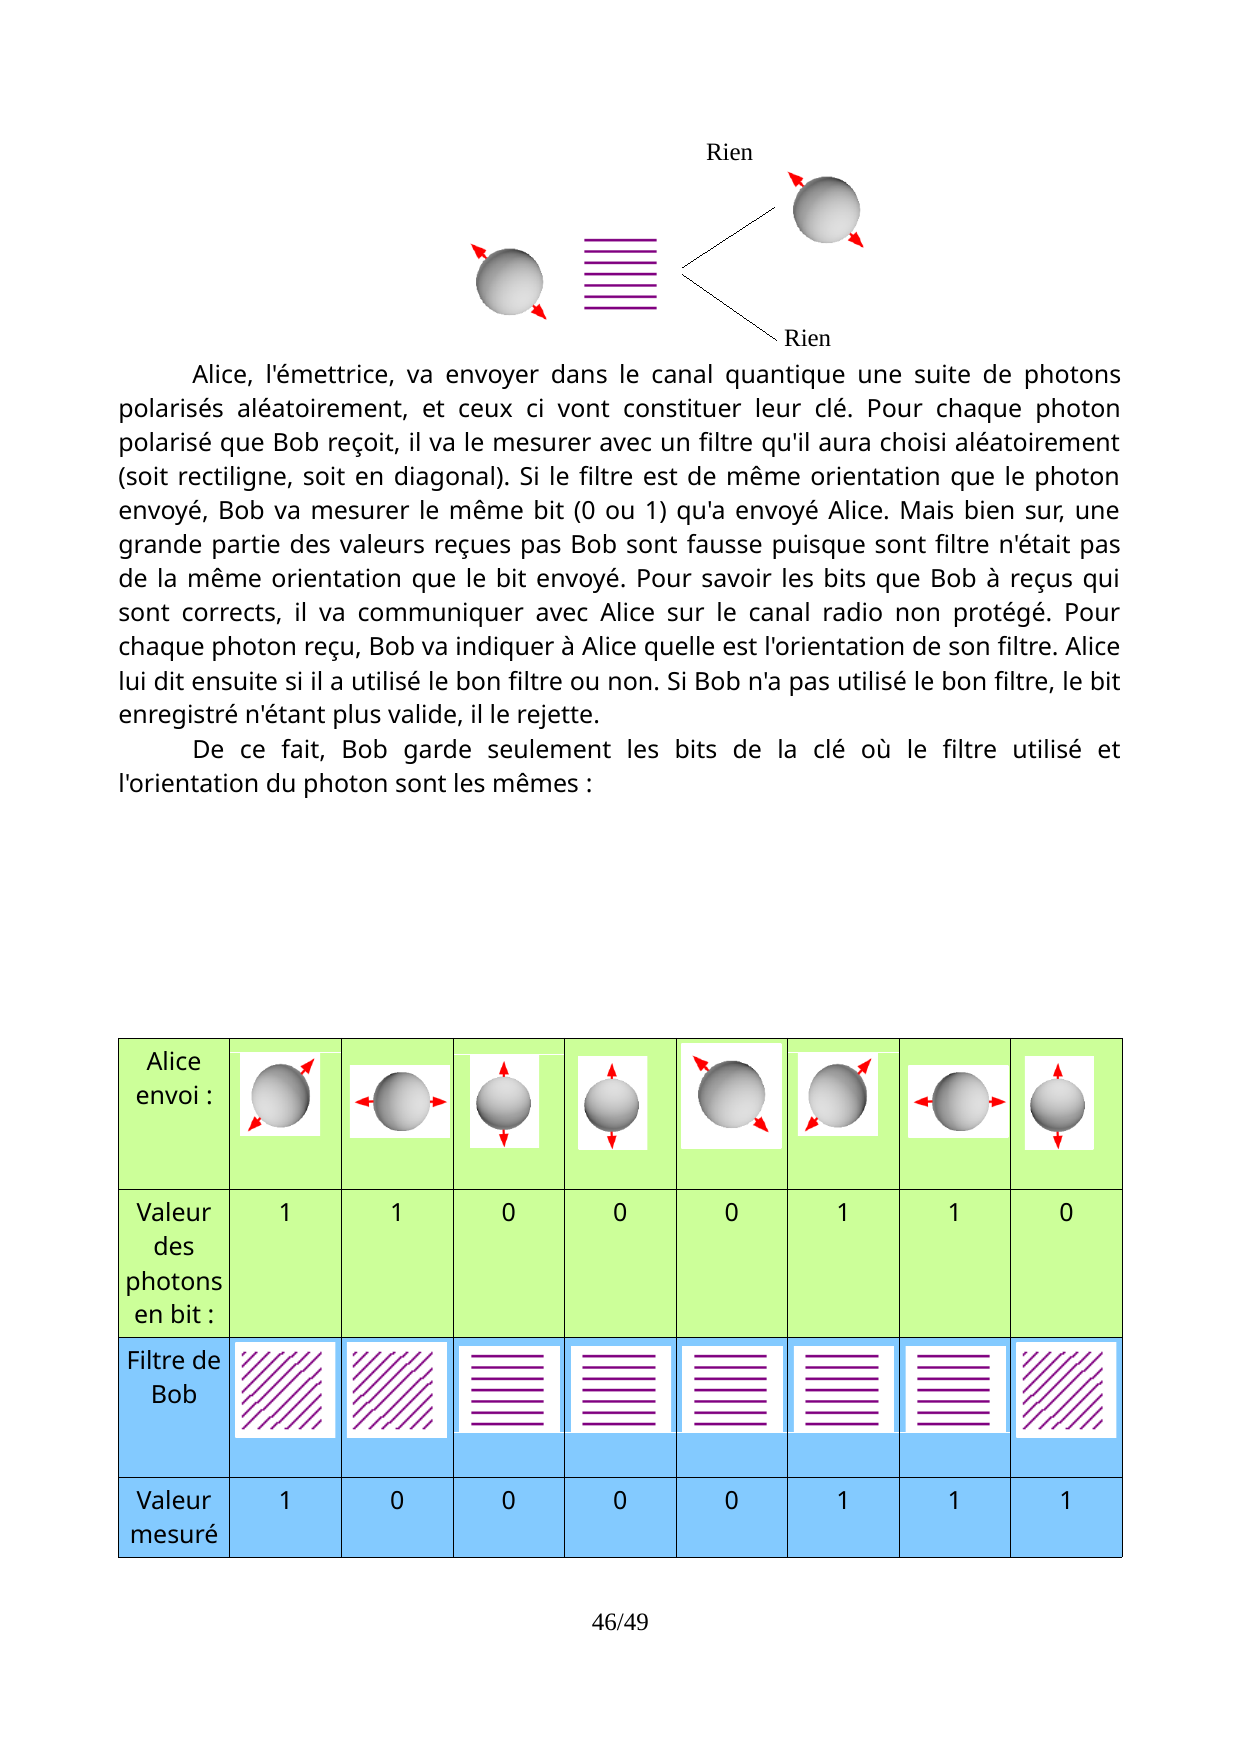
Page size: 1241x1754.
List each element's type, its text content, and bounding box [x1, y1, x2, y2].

table_header [230, 1053, 341, 1189]
table_cell [230, 1338, 341, 1477]
picture [793, 1346, 894, 1433]
table_cell 1 [788, 1190, 899, 1337]
table_cell [900, 1338, 1010, 1432]
table_cell 0 [454, 1190, 564, 1337]
table_header [565, 1039, 676, 1189]
picture [908, 1065, 1009, 1138]
table_cell 0 [677, 1190, 787, 1337]
text Alice, l'émettrice, va envoyer dans le canal quantique une suite de photons polarisés aléatoirement, et ceux ci vont constituer leur clé. Pour chaque photon polarisé que Bob reçoit, il va le mesurer avec un filtre qu'il aura choisi aléatoirement (soit rectiligne, soit en diagonal). Si le filtre est de même orientation que le photon envoyé, Bob va mesurer le même bit (0 ou 1) qu'a envoyé Alice. Mais bien sur, une grande partie des valeurs reçues pas Bob sont fausse puisque sont filtre n'était pas de la même orientation que le bit envoyé. Pour savoir les bits que Bob à reçus qui sont corrects, il va communiquer avec Alice sur le canal radio non protégé. Pour chaque photon reçu, Bob va indiquer à Alice quelle est l'orientation de son filtre. Alice lui dit ensuite si il a utilisé le bon filtre ou non. Si Bob n'a pas utilisé le bon filtre, le bit enregistré n'étant plus valide, il le rejette. [118, 357, 1122, 731]
table_header [1011, 1039, 1122, 1189]
picture [1016, 1342, 1117, 1438]
table_cell 0 [565, 1190, 676, 1337]
picture [346, 1342, 447, 1438]
picture [1024, 1056, 1094, 1150]
table_header [677, 1039, 787, 1189]
table_header [342, 1039, 453, 1189]
picture [578, 1056, 648, 1150]
table_cell 0 [565, 1478, 676, 1557]
table_cell [454, 1433, 564, 1477]
table_cell Valeur des photons en bit : [119, 1190, 229, 1337]
table_cell Valeur mesuré [119, 1478, 229, 1557]
table_cell 1 [1011, 1478, 1122, 1557]
picture [905, 1346, 1006, 1433]
table_cell [565, 1433, 676, 1477]
table_header [454, 1039, 564, 1054]
table_cell [454, 1338, 564, 1432]
picture [776, 159, 877, 264]
table_cell [677, 1433, 787, 1477]
table_header [788, 1053, 899, 1189]
table_header [900, 1039, 1010, 1189]
table_cell [1011, 1338, 1122, 1477]
text De ce fait, Bob garde seulement les bits de la clé où le filtre utilisé et l'orientation du photon sont les mêmes : [118, 731, 1122, 799]
table_cell [565, 1338, 676, 1432]
table_cell 1 [230, 1478, 341, 1557]
picture [681, 1043, 782, 1149]
table_cell 1 [788, 1478, 899, 1557]
table_cell 0 [454, 1478, 564, 1557]
table_cell 1 [342, 1190, 453, 1337]
table_cell [900, 1433, 1010, 1477]
picture [240, 1052, 321, 1136]
picture [571, 1346, 672, 1433]
table_cell [677, 1338, 787, 1432]
table_cell [788, 1433, 899, 1477]
picture [349, 1065, 450, 1138]
picture [470, 1054, 540, 1148]
table_cell 0 [677, 1478, 787, 1557]
table_header [788, 1039, 899, 1052]
table_cell 0 [342, 1478, 453, 1557]
table_cell [342, 1338, 453, 1477]
table_cell 1 [900, 1478, 1010, 1557]
picture [572, 229, 673, 317]
table_cell [788, 1338, 899, 1432]
table_header [454, 1055, 564, 1189]
picture [235, 1342, 336, 1438]
picture [682, 1346, 783, 1433]
table_header Alice envoi : [119, 1039, 229, 1189]
table_cell Filtre de Bob [119, 1338, 229, 1477]
table_header [230, 1039, 341, 1052]
picture [797, 1052, 878, 1136]
table_cell 1 [230, 1190, 341, 1337]
picture [459, 1346, 560, 1433]
picture [459, 231, 560, 336]
table_cell 1 [900, 1190, 1010, 1337]
table_cell 0 [1011, 1190, 1122, 1337]
